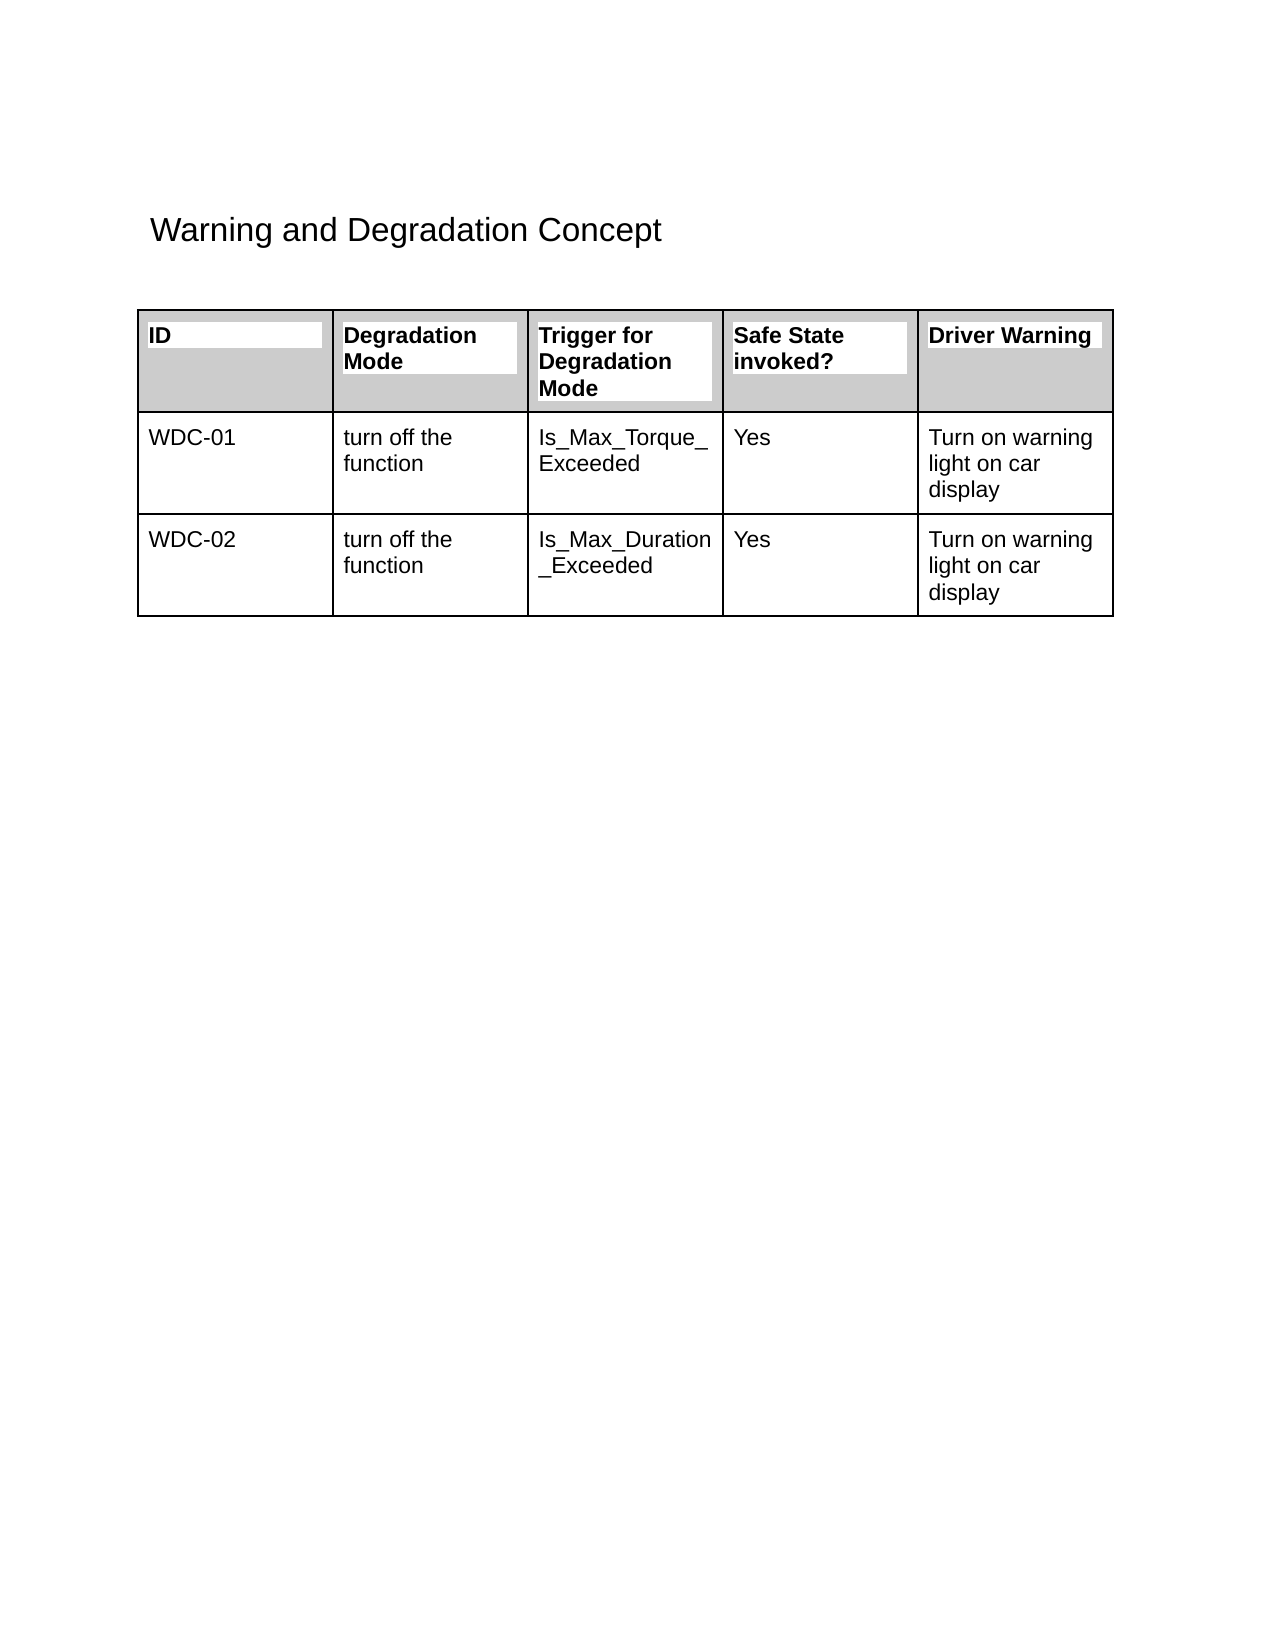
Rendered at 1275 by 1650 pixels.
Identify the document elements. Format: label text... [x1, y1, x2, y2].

table_cell Turn on warning light on car display [919, 413, 1112, 513]
table_header Safe State invoked? [724, 311, 917, 411]
table_cell WDC-02 [139, 515, 332, 615]
table_cell WDC-01 [139, 413, 332, 513]
table_cell Yes [724, 515, 917, 615]
table_header ID [139, 311, 332, 411]
subtitle Warning and Degradation Concept [150, 210, 1125, 249]
table_header Degradation Mode [334, 311, 527, 411]
table_cell Is_Max_Torque_Exceeded [529, 413, 722, 513]
table_header Driver Warning [919, 311, 1112, 411]
table_cell Yes [724, 413, 917, 513]
table_cell Is_Max_Duration_Exceeded [529, 515, 722, 615]
table_cell Turn on warning light on car display [919, 515, 1112, 615]
table_header Trigger for Degradation Mode [529, 311, 722, 411]
table_cell turn off the function [334, 413, 527, 513]
table_cell turn off the function [334, 515, 527, 615]
